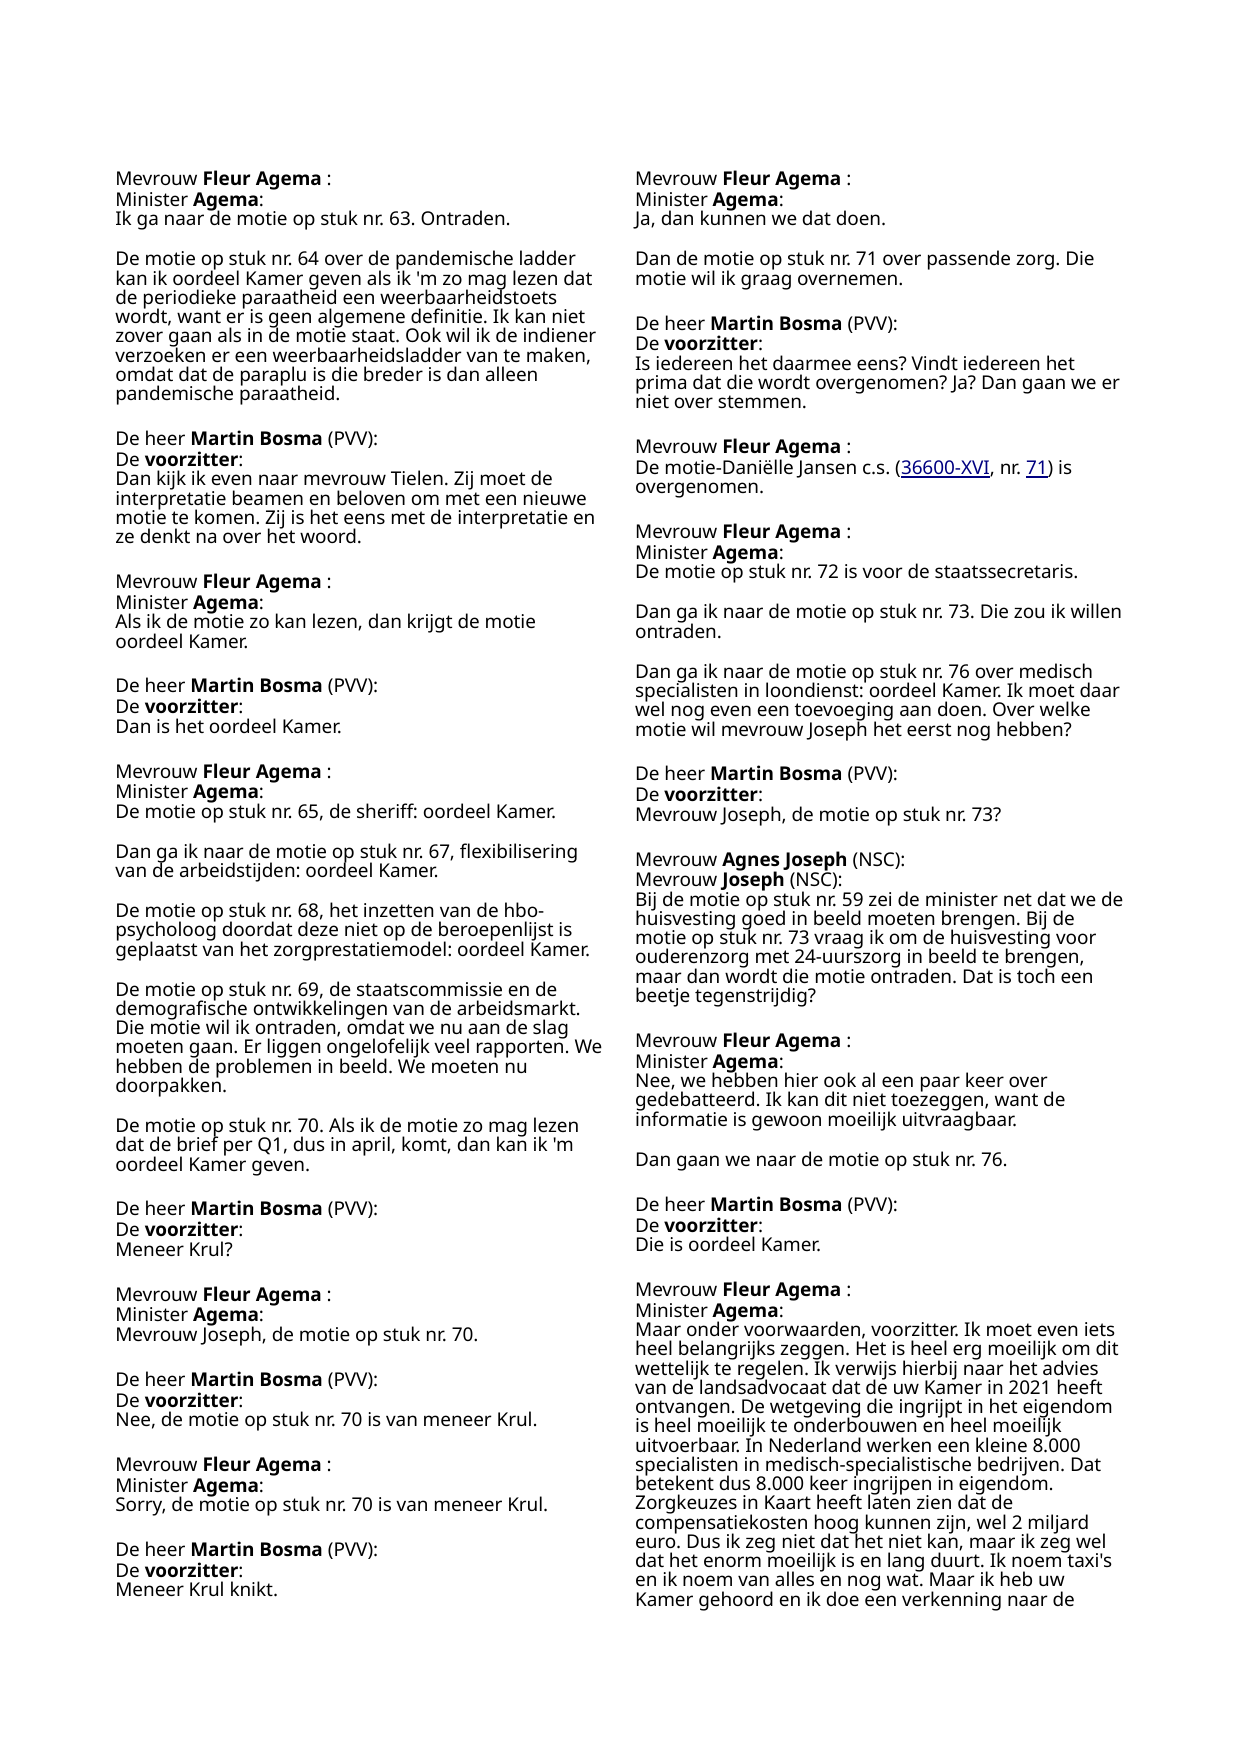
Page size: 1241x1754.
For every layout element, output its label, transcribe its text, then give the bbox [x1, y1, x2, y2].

text De voorzitter: [635, 1217, 1125, 1236]
text De motie op stuk nr. 68, het inzetten van de hbo-psycholoog doordat deze niet op de beroepenlijst is geplaatst van het zorgprestatiemodel: oordeel Kamer. [115, 902, 605, 960]
text Mevrouw Fleur Agema : [115, 758, 605, 783]
text De motie op stuk nr. 72 is voor de staatssecretaris. [635, 563, 1125, 583]
text De heer Martin Bosma (PVV): [115, 1366, 605, 1392]
text De motie-Daniëlle Jansen c.s. (36600-XVI, nr. 71) is overgenomen. [635, 459, 1125, 498]
text De heer Martin Bosma (PVV): [115, 425, 605, 451]
text Dan ga ik naar de motie op stuk nr. 73. Die zou ik willen ontraden. [635, 603, 1125, 642]
text De heer Martin Bosma (PVV): [115, 1196, 605, 1221]
text De voorzitter: [635, 786, 1125, 806]
text De heer Martin Bosma (PVV): [115, 1536, 605, 1562]
text Dan ga ik naar de motie op stuk nr. 67, flexibilisering van de arbeidstijden: oordeel Kamer. [115, 843, 605, 881]
text Minister Agema: [635, 544, 1125, 563]
text Mevrouw Joseph (NSC): [635, 871, 1125, 891]
text Mevrouw Fleur Agema : [635, 1027, 1125, 1053]
text Meneer Krul knikt. [115, 1581, 605, 1600]
text Minister Agema: [115, 191, 605, 210]
text Minister Agema: [635, 1053, 1125, 1072]
text Dan ga ik naar de motie op stuk nr. 76 over medisch specialisten in loondienst: oordeel Kamer. Ik moet daar wel nog even een toevoeging aan doen. Over welke motie wil mevrouw Joseph het eerst nog hebben? [635, 663, 1125, 740]
text Bij de motie op stuk nr. 59 zei de minister net dat we de huisvesting goed in beeld moeten brengen. Bij de motie op stuk nr. 73 vraag ik om de huisvesting voor ouderenzorg met 24-uurszorg in beeld te brengen, maar dan wordt die motie ontraden. Dat is toch een beetje tegenstrijdig? [635, 891, 1125, 1006]
text De heer Martin Bosma (PVV): [635, 761, 1125, 786]
text Minister Agema: [115, 1477, 605, 1496]
text Mevrouw Fleur Agema : [115, 165, 605, 191]
text Mevrouw Agnes Joseph (NSC): [635, 846, 1125, 871]
text Mevrouw Fleur Agema : [635, 433, 1125, 459]
text Sorry, de motie op stuk nr. 70 is van meneer Krul. [115, 1496, 605, 1515]
text De voorzitter: [115, 1392, 605, 1411]
text Dan gaan we naar de motie op stuk nr. 76. [635, 1151, 1125, 1170]
text Mevrouw Fleur Agema : [635, 165, 1125, 191]
text Mevrouw Fleur Agema : [115, 568, 605, 594]
text De voorzitter: [115, 698, 605, 718]
text De motie op stuk nr. 69, de staatscommissie en de demografische ontwikkelingen van de arbeidsmarkt. Die motie wil ik ontraden, omdat we nu aan de slag moeten gaan. Er liggen ongelofelijk veel rapporten. We hebben de problemen in beeld. We moeten nu doorpakken. [115, 981, 605, 1096]
text Dan kijk ik even naar mevrouw Tielen. Zij moet de interpretatie beamen en beloven om met een nieuwe motie te komen. Zij is het eens met de interpretatie en ze denkt na over het woord. [115, 470, 605, 547]
text Minister Agema: [115, 594, 605, 613]
text Maar onder voorwaarden, voorzitter. Ik moet even iets heel belangrijks zeggen. Het is heel erg moeilijk om dit wettelijk te regelen. Ik verwijs hierbij naar het advies van de landsadvocaat dat de uw Kamer in 2021 heeft ontvangen. De wetgeving die ingrijpt in het eigendom is heel moeilijk te onderbouwen en heel moeilijk uitvoerbaar. In Nederland werken een kleine 8.000 specialisten in medisch-specialistische bedrijven. Dat betekent dus 8.000 keer ingrijpen in eigendom. Zorgkeuzes in Kaart heeft laten zien dat de compensatiekosten hoog kunnen zijn, wel 2 miljard euro. Dus ik zeg niet dat het niet kan, maar ik zeg wel dat het enorm moeilijk is en lang duurt. Ik noem taxi's en ik noem van alles en nog wat. Maar ik heb uw Kamer gehoord en ik doe een verkenning naar de [635, 1321, 1125, 1610]
text Mevrouw Fleur Agema : [115, 1281, 605, 1306]
text Die is oordeel Kamer. [635, 1236, 1125, 1255]
text Dan is het oordeel Kamer. [115, 718, 605, 737]
text Mevrouw Joseph, de motie op stuk nr. 70. [115, 1326, 605, 1345]
text Als ik de motie zo kan lezen, dan krijgt de motie oordeel Kamer. [115, 613, 605, 652]
text De heer Martin Bosma (PVV): [635, 1191, 1125, 1217]
text Mevrouw Fleur Agema : [635, 518, 1125, 544]
text Mevrouw Fleur Agema : [635, 1276, 1125, 1302]
text Ja, dan kunnen we dat doen. [635, 210, 1125, 229]
text De motie op stuk nr. 64 over de pandemische ladder kan ik oordeel Kamer geven als ik 'm zo mag lezen dat de periodieke paraatheid een weerbaarheidstoets wordt, want er is geen algemene definitie. Ik kan niet zover gaan als in de motie staat. Ook wil ik de indiener verzoeken er een weerbaarheidsladder van te maken, omdat dat de paraplu is die breder is dan alleen pandemische paraatheid. [115, 250, 605, 404]
text De motie op stuk nr. 70. Als ik de motie zo mag lezen dat de brief per Q1, dus in april, komt, dan kan ik 'm oordeel Kamer geven. [115, 1117, 605, 1175]
text Nee, de motie op stuk nr. 70 is van meneer Krul. [115, 1411, 605, 1430]
text Minister Agema: [635, 191, 1125, 210]
text Minister Agema: [115, 783, 605, 803]
text De heer Martin Bosma (PVV): [115, 673, 605, 698]
text De heer Martin Bosma (PVV): [635, 310, 1125, 335]
text Mevrouw Fleur Agema : [115, 1451, 605, 1477]
text Minister Agema: [115, 1306, 605, 1326]
text De motie op stuk nr. 65, de sheriff: oordeel Kamer. [115, 803, 605, 822]
text Is iedereen het daarmee eens? Vindt iedereen het prima dat die wordt overgenomen? Ja? Dan gaan we er niet over stemmen. [635, 355, 1125, 412]
text Minister Agema: [635, 1302, 1125, 1321]
text De voorzitter: [635, 335, 1125, 355]
text Ik ga naar de motie op stuk nr. 63. Ontraden. [115, 210, 605, 230]
text Nee, we hebben hier ook al een paar keer over gedebatteerd. Ik kan dit niet toezeggen, want de informatie is gewoon moeilijk uitvraagbaar. [635, 1072, 1125, 1130]
text Meneer Krul? [115, 1241, 605, 1260]
text Mevrouw Joseph, de motie op stuk nr. 73? [635, 806, 1125, 825]
text De voorzitter: [115, 1562, 605, 1581]
text De voorzitter: [115, 451, 605, 470]
text Dan de motie op stuk nr. 71 over passende zorg. Die motie wil ik graag overnemen. [635, 250, 1125, 289]
text De voorzitter: [115, 1221, 605, 1241]
